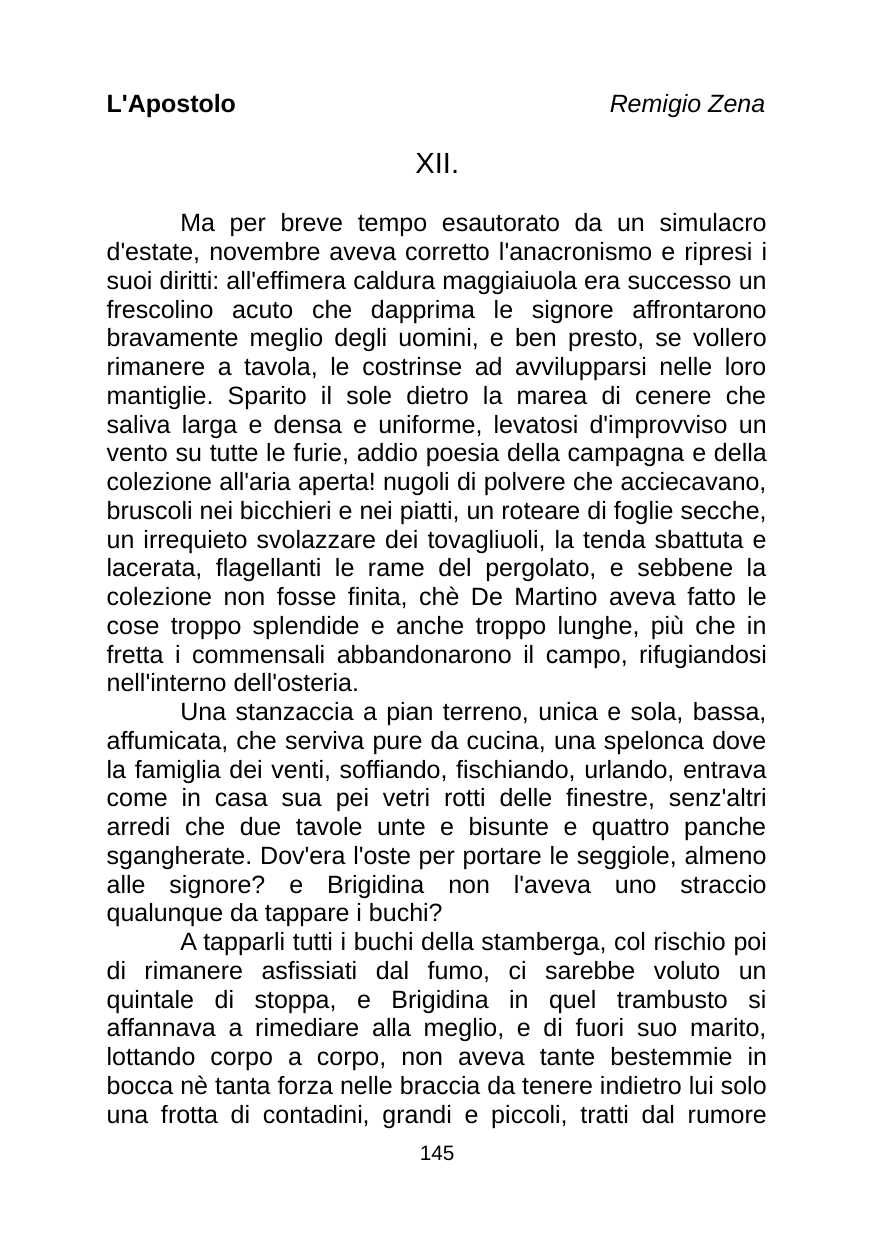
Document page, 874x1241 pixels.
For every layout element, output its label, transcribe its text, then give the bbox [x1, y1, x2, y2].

text Ma per breve tempo esautorato da un simulacro d'estate, novembre aveva corretto l'anacronismo e ripresi i suoi diritti: all'effimera caldura maggiaiuola era successo un frescolino acuto che dapprima le signore affrontarono bravamente meglio degli uomini, e ben presto, se vollero rimanere a tavola, le costrinse ad avvilupparsi nelle loro mantiglie. Sparito il sole dietro la marea di cenere che saliva larga e densa e uniforme, levatosi d'improvviso un vento su tutte le furie, addio poesia della campagna e della colezione all'aria aperta! nugoli di polvere che acciecavano, bruscoli nei bicchieri e nei piatti, un roteare di foglie secche, un irrequieto svolazzare dei tovagliuoli, la tenda sbattuta e lacerata, flagellanti le rame del pergolato, e sebbene la colezione non fosse finita, chè De Martino aveva fatto le cose troppo splendide e anche troppo lunghe, più che in fretta i commensali abbandonarono il campo, rifugiandosi nell'interno dell'osteria. [106, 208, 768, 697]
subtitle XII. [106, 146, 768, 180]
text Una stanzaccia a pian terreno, unica e sola, bassa, affumicata, che serviva pure da cucina, una spelonca dove la famiglia dei venti, soffiando, fischiando, urlando, entrava come in casa sua pei vetri rotti delle finestre, senz'altri arredi che due tavole unte e bisunte e quattro panche sgangherate. Dov'era l'oste per portare le seggiole, almeno alle signore? e Brigidina non l'aveva uno straccio qualunque da tappare i buchi? [106, 697, 768, 927]
text A tapparli tutti i buchi della stamberga, col rischio poi di rimanere asfissiati dal fumo, ci sarebbe voluto un quintale di stoppa, e Brigidina in quel trambusto si affannava a rimediare alla meglio, e di fuori suo marito, lottando corpo a corpo, non aveva tante bestemmie in bocca nè tanta forza nelle braccia da tenere indietro lui solo una frotta di contadini, grandi e piccoli, tratti dal rumore [106, 927, 768, 1128]
